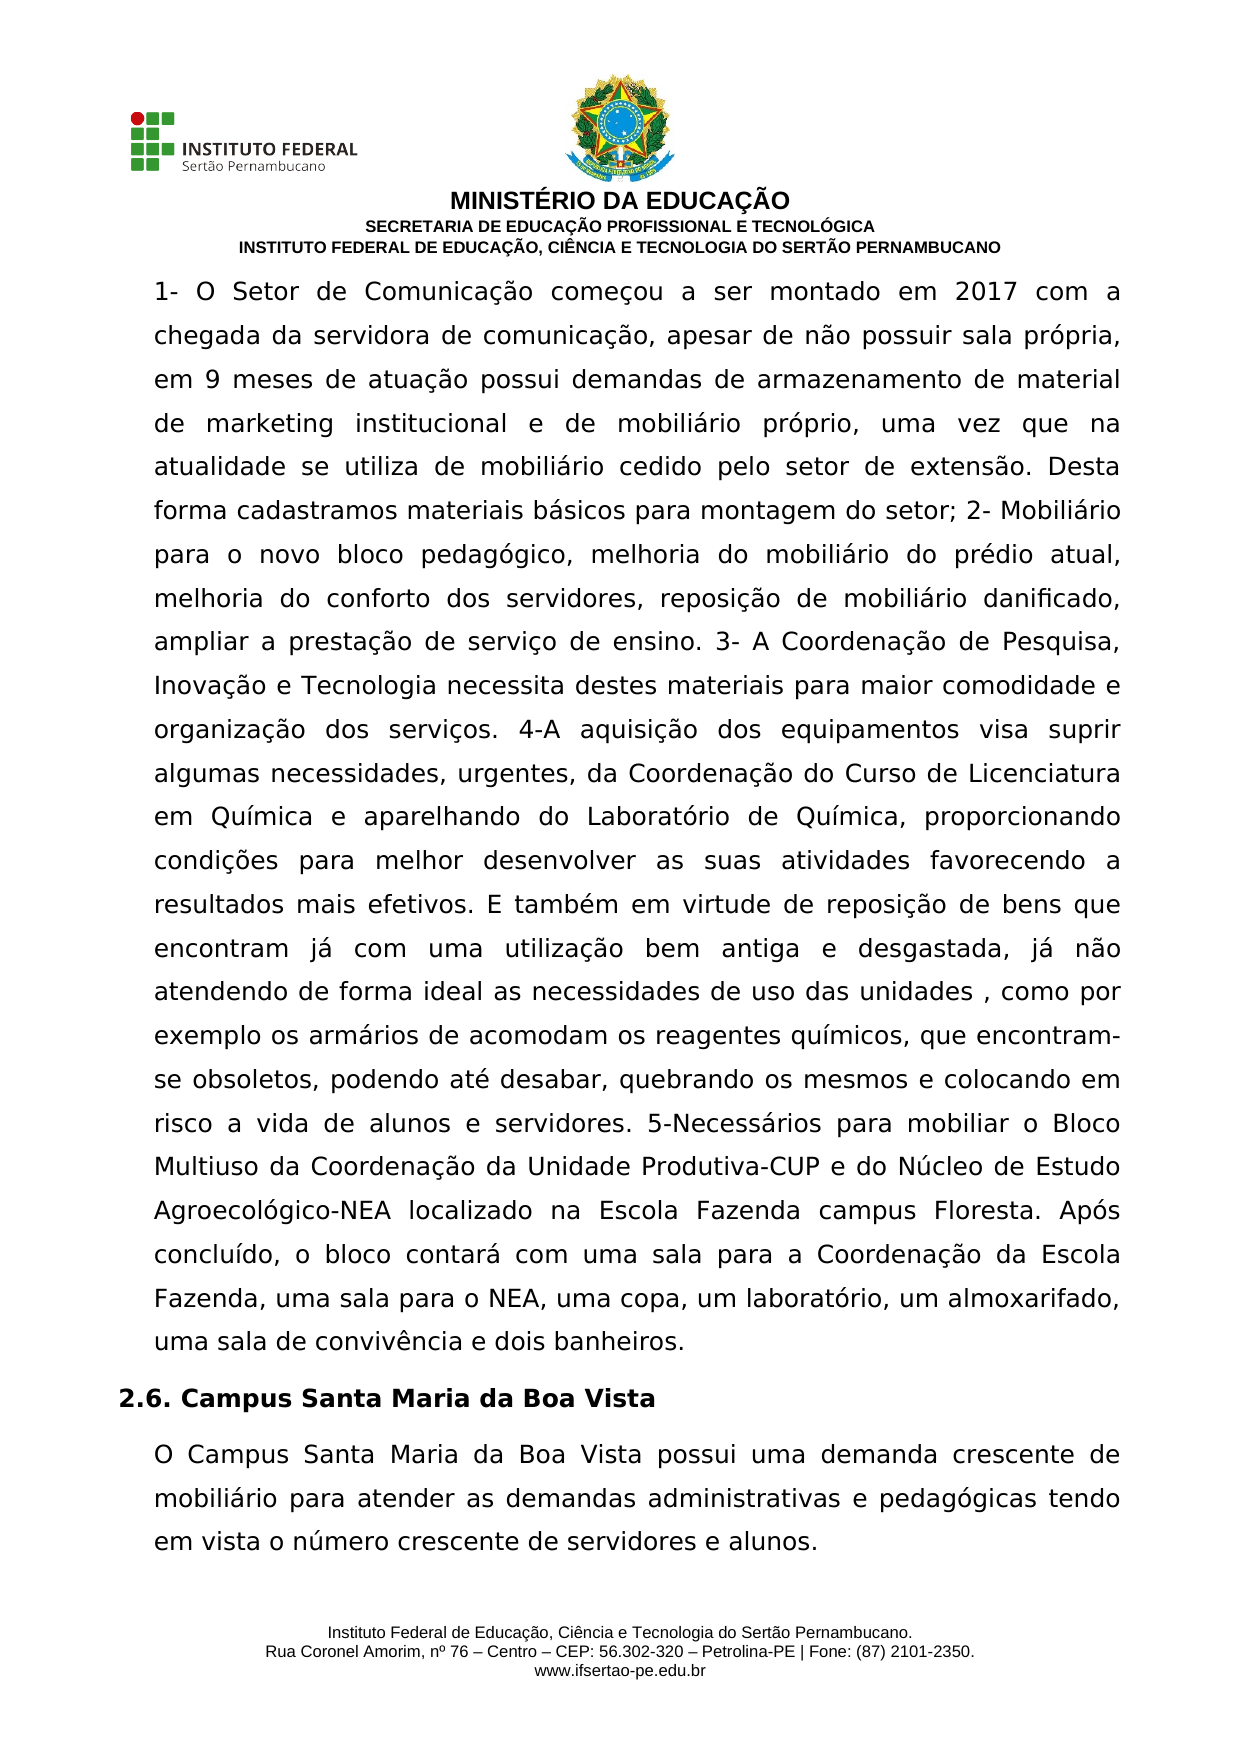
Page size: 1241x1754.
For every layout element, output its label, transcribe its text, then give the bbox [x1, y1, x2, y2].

picture [130, 112, 358, 171]
picture [565, 74, 675, 182]
text O Campus Santa Maria da Boa Vista possui uma demanda crescente de mobiliário para atender as demandas administrativas e pedagógicas tendo em vista o número crescente de servidores e alunos. [153, 1440, 1122, 1557]
text 2.6. Campus Santa Maria da Boa Vista [118, 1384, 1122, 1413]
text 1- O Setor de Comunicação começou a ser montado em 2017 com a chegada da servidora de comunicação, apesar de não possuir sala própria, em 9 meses de atuação possui demandas de armazenamento de material de marketing institucional e de mobiliário próprio, uma vez que na atualidade se utiliza de mobiliário cedido pelo setor de extensão. Desta forma cadastramos materiais básicos para montagem do setor; 2- Mobiliário para o novo bloco pedagógico, melhoria do mobiliário do prédio atual, melhoria do conforto dos servidores, reposição de mobiliário danificado, ampliar a prestação de serviço de ensino. 3- A Coordenação de Pesquisa, Inovação e Tecnologia necessita destes materiais para maior comodidade e organização dos serviços. 4-A aquisição dos equipamentos visa suprir algumas necessidades, urgentes, da Coordenação do Curso de Licenciatura em Química e aparelhando do Laboratório de Química, proporcionando condições para melhor desenvolver as suas atividades favorecendo a resultados mais efetivos. E também em virtude de reposição de bens que encontram já com uma utilização bem antiga e desgastada, já não atendendo de forma ideal as necessidades de uso das unidades , como por exemplo os armários de acomodam os reagentes químicos, que encontram-se obsoletos, podendo até desabar, quebrando os mesmos e colocando em risco a vida de alunos e servidores. 5-Necessários para mobiliar o Bloco Multiuso da Coordenação da Unidade Produtiva-CUP e do Núcleo de Estudo Agroecológico-NEA localizado na Escola Fazenda campus Floresta. Após concluído, o bloco contará com uma sala para a Coordenação da Escola Fazenda, uma sala para o NEA, uma copa, um laboratório, um almoxarifado, uma sala de convivência e dois banheiros. [153, 278, 1122, 1357]
